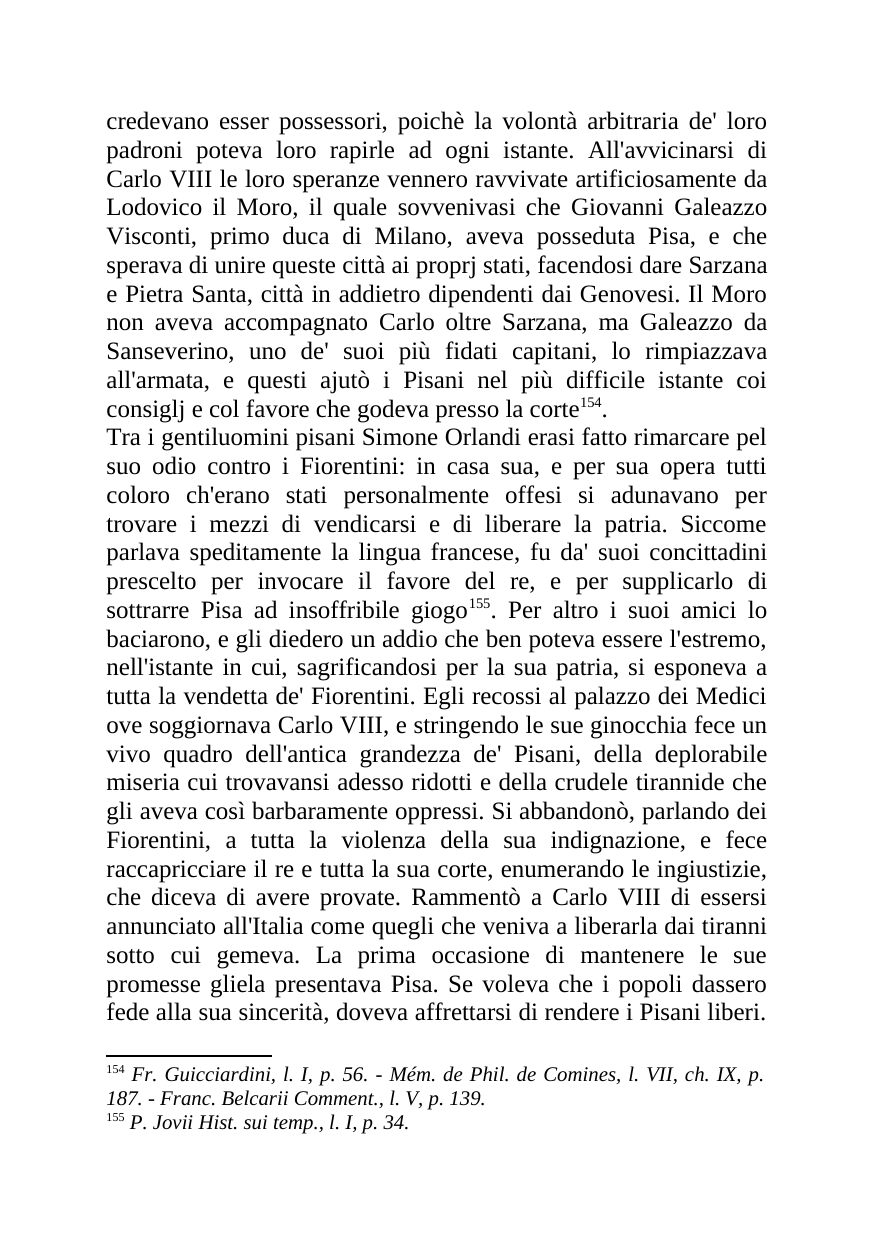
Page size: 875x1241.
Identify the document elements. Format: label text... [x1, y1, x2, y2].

text Tra i gentiluomini pisani Simone Orlandi erasi fatto rimarcare pel suo odio contro i Fiorentini: in casa sua, e per sua opera tutti coloro ch'erano stati personalmente offesi si adunavano per trovare i mezzi di vendicarsi e di liberare la patria. Siccome parlava speditamente la lingua francese, fu da' suoi concittadini prescelto per invocare il favore del re, e per supplicarlo di sottrarre Pisa ad insoffribile giogo. Per altro i suoi amici lo baciarono, e gli diedero un addio che ben poteva essere l'estremo, nell'istante in cui, sagrificandosi per la sua patria, si esponeva a tutta la vendetta de' Fiorentini. Egli recossi al palazzo dei Medici ove soggiornava Carlo VIII, e stringendo le sue ginocchia fece un vivo quadro dell'antica grandezza de' Pisani, della deplorabile miseria cui trovavansi adesso ridotti e della crudele tirannide che gli aveva così barbaramente oppressi. Si abbandonò, parlando dei Fiorentini, a tutta la violenza della sua indignazione, e fece raccapricciare il re e tutta la sua corte, enumerando le ingiustizie, che diceva di avere provate. Rammentò a Carlo VIII di essersi annunciato all'Italia come quegli che veniva a liberarla dai tiranni sotto cui gemeva. La prima occasione di mantenere le sue promesse gliela presentava Pisa. Se voleva che i popoli dassero fede alla sua sincerità, doveva affrettarsi di rendere i Pisani liberi. [106, 422, 768, 1026]
text credevano esser possessori, poichè la volontà arbitraria de' loro padroni poteva loro rapirle ad ogni istante. All'avvicinarsi di Carlo VIII le loro speranze vennero ravvivate artificiosamente da Lodovico il Moro, il quale sovvenivasi che Giovanni Galeazzo Visconti, primo duca di Milano, aveva posseduta Pisa, e che sperava di unire queste città ai proprj stati, facendosi dare Sarzana e Pietra Santa, città in addietro dipendenti dai Genovesi. Il Moro non aveva accompagnato Carlo oltre Sarzana, ma Galeazzo da Sanseverino, uno de' suoi più fidati capitani, lo rimpiazzava all'armata, e questi ajutò i Pisani nel più difficile istante coi consiglj e col favore che godeva presso la corte. [106, 106, 768, 422]
text P. Jovii Hist. sui temp., l. I, p. 34. [106, 1110, 768, 1134]
text Fr. Guicciardini, l. I, p. 56. - Mém. de Phil. de Comines, l. VII, ch. IX, p. 187. - Franc. Belcarii Comment., l. V, p. 139. [106, 1062, 768, 1110]
